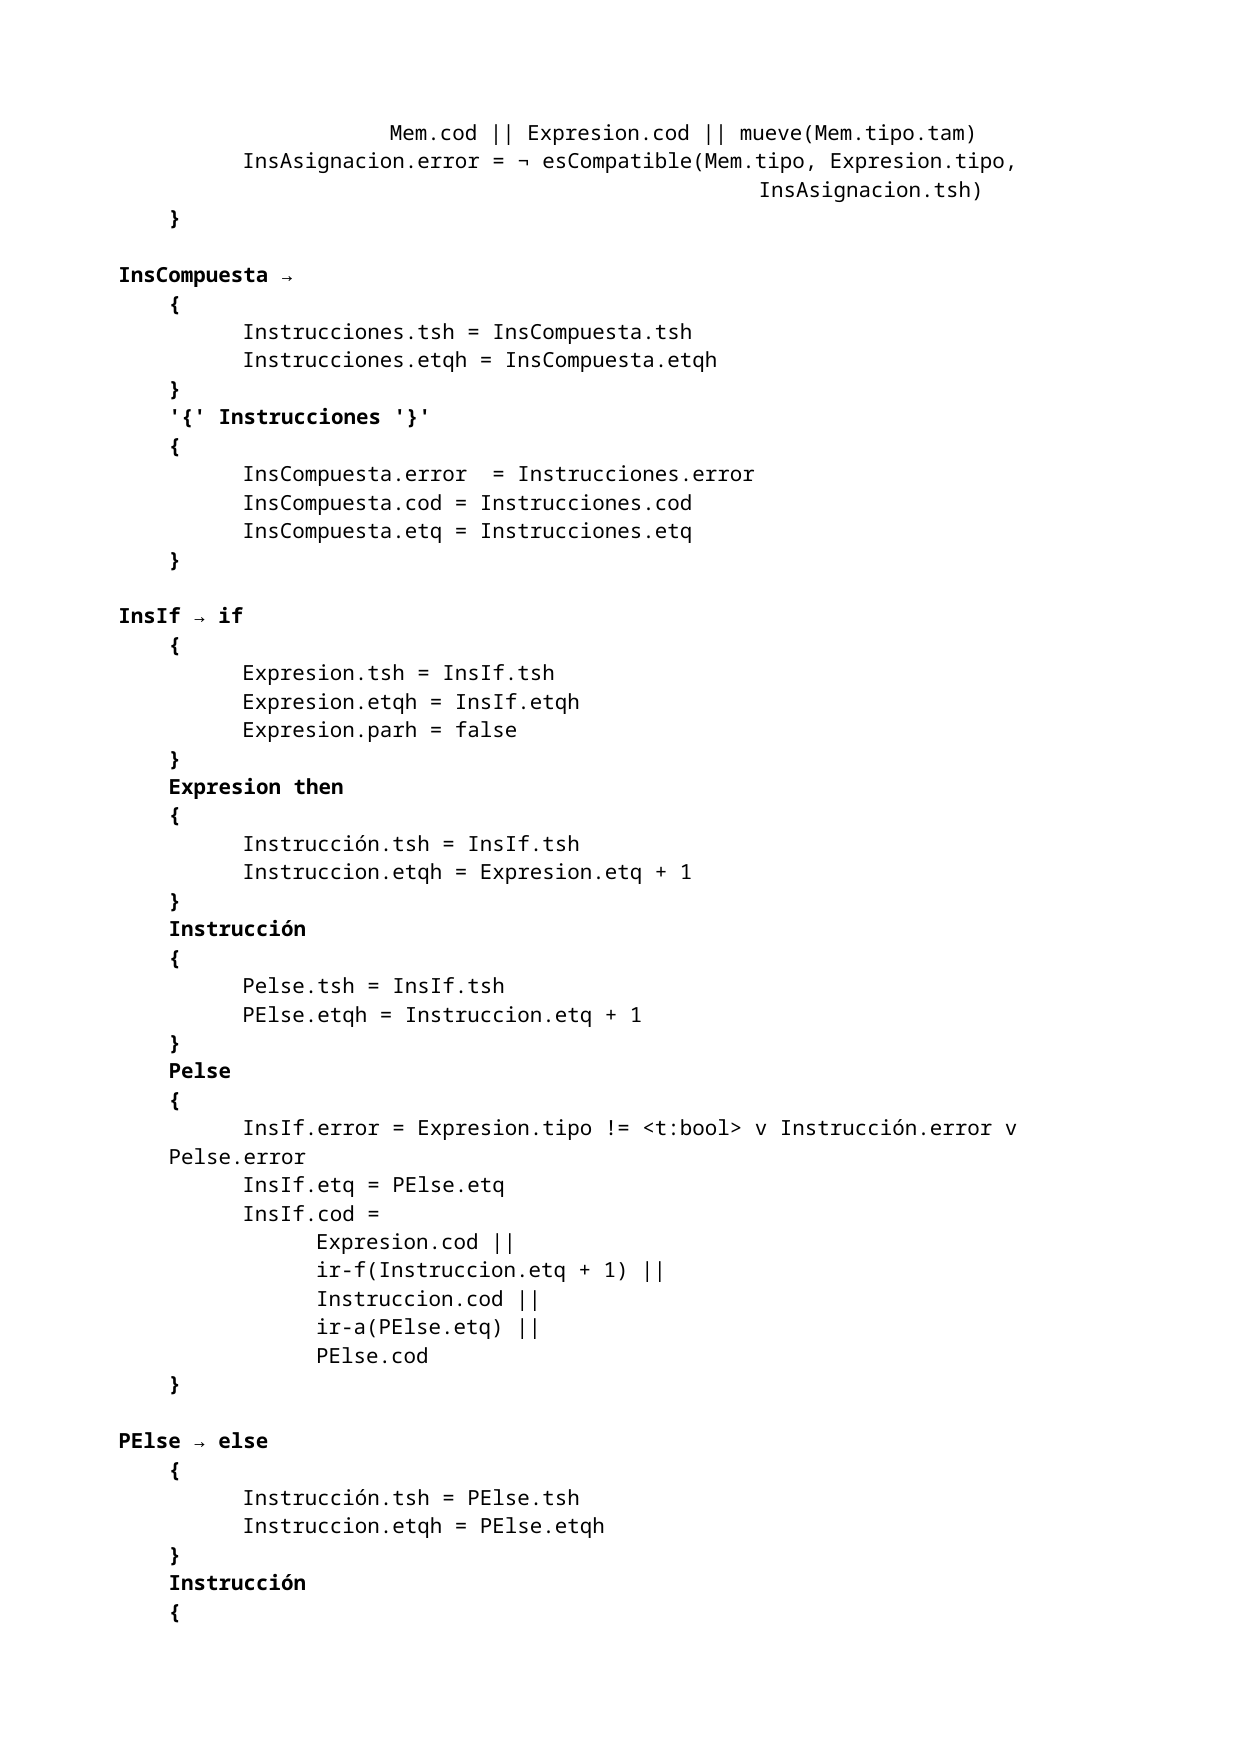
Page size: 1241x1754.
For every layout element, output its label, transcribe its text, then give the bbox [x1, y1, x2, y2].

text Instruccion.cod || [168, 1284, 1122, 1312]
text } [168, 1028, 1122, 1057]
text InsCompuesta.error = Instrucciones.error [168, 459, 1122, 488]
text InsIf.error = Expresion.tipo != <t:bool> v Instrucción.error v Pelse.error [168, 1113, 1122, 1170]
text { [168, 630, 1122, 658]
text Expresion.cod || [168, 1227, 1122, 1256]
text ir-a(PElse.etq) || [168, 1312, 1122, 1341]
text } [168, 374, 1122, 402]
text Instrucción.tsh = InsIf.tsh [168, 829, 1122, 857]
text Instruccion.etqh = PElse.etqh [168, 1512, 1122, 1540]
text PElse.cod [168, 1341, 1122, 1369]
text InsAsignacion.error = ¬ esCompatible(Mem.tipo, Expresion.tipo, InsAsignacion.tsh) [168, 147, 1122, 203]
text Expresion.etqh = InsIf.etqh [168, 687, 1122, 715]
text PElse.etqh = Instruccion.etq + 1 [168, 1000, 1122, 1028]
text Expresion.parh = false [168, 715, 1122, 744]
text { [168, 1085, 1122, 1113]
text { [168, 431, 1122, 459]
text InsCompuesta.cod = Instrucciones.cod [168, 488, 1122, 516]
text Expresion.tsh = InsIf.tsh [168, 658, 1122, 687]
text Instruccion.etqh = Expresion.etq + 1 [168, 857, 1122, 886]
text Instrucciones.tsh = InsCompuesta.tsh [168, 317, 1122, 346]
text InsCompuesta.etq = Instrucciones.etq [168, 516, 1122, 545]
text } [168, 886, 1122, 914]
text '{' Instrucciones '}' [168, 402, 1122, 431]
text Pelse [168, 1057, 1122, 1085]
text Expresion then [168, 772, 1122, 801]
text { [168, 289, 1122, 317]
text InsCompuesta → [118, 260, 1122, 289]
text PElse → else [118, 1426, 1122, 1455]
text } [168, 1369, 1122, 1398]
text } [168, 203, 1122, 232]
text { [168, 1455, 1122, 1483]
text Pelse.tsh = InsIf.tsh [168, 971, 1122, 1000]
text { [168, 801, 1122, 829]
text } [168, 744, 1122, 772]
text InsIf → if [118, 602, 1122, 630]
text } [168, 545, 1122, 573]
text ir-f(Instruccion.etq + 1) || [168, 1256, 1122, 1284]
text { [168, 1597, 1122, 1625]
text Instrucción.tsh = PElse.tsh [168, 1483, 1122, 1512]
text Instrucción [168, 914, 1122, 943]
text Mem.cod || Expresion.cod || mueve(Mem.tipo.tam) [168, 118, 1122, 147]
text Instrucción [168, 1568, 1122, 1597]
text InsIf.etq = PElse.etq [168, 1170, 1122, 1199]
text { [168, 943, 1122, 971]
text } [168, 1540, 1122, 1568]
text Instrucciones.etqh = InsCompuesta.etqh [168, 346, 1122, 374]
text InsIf.cod = [168, 1199, 1122, 1227]
